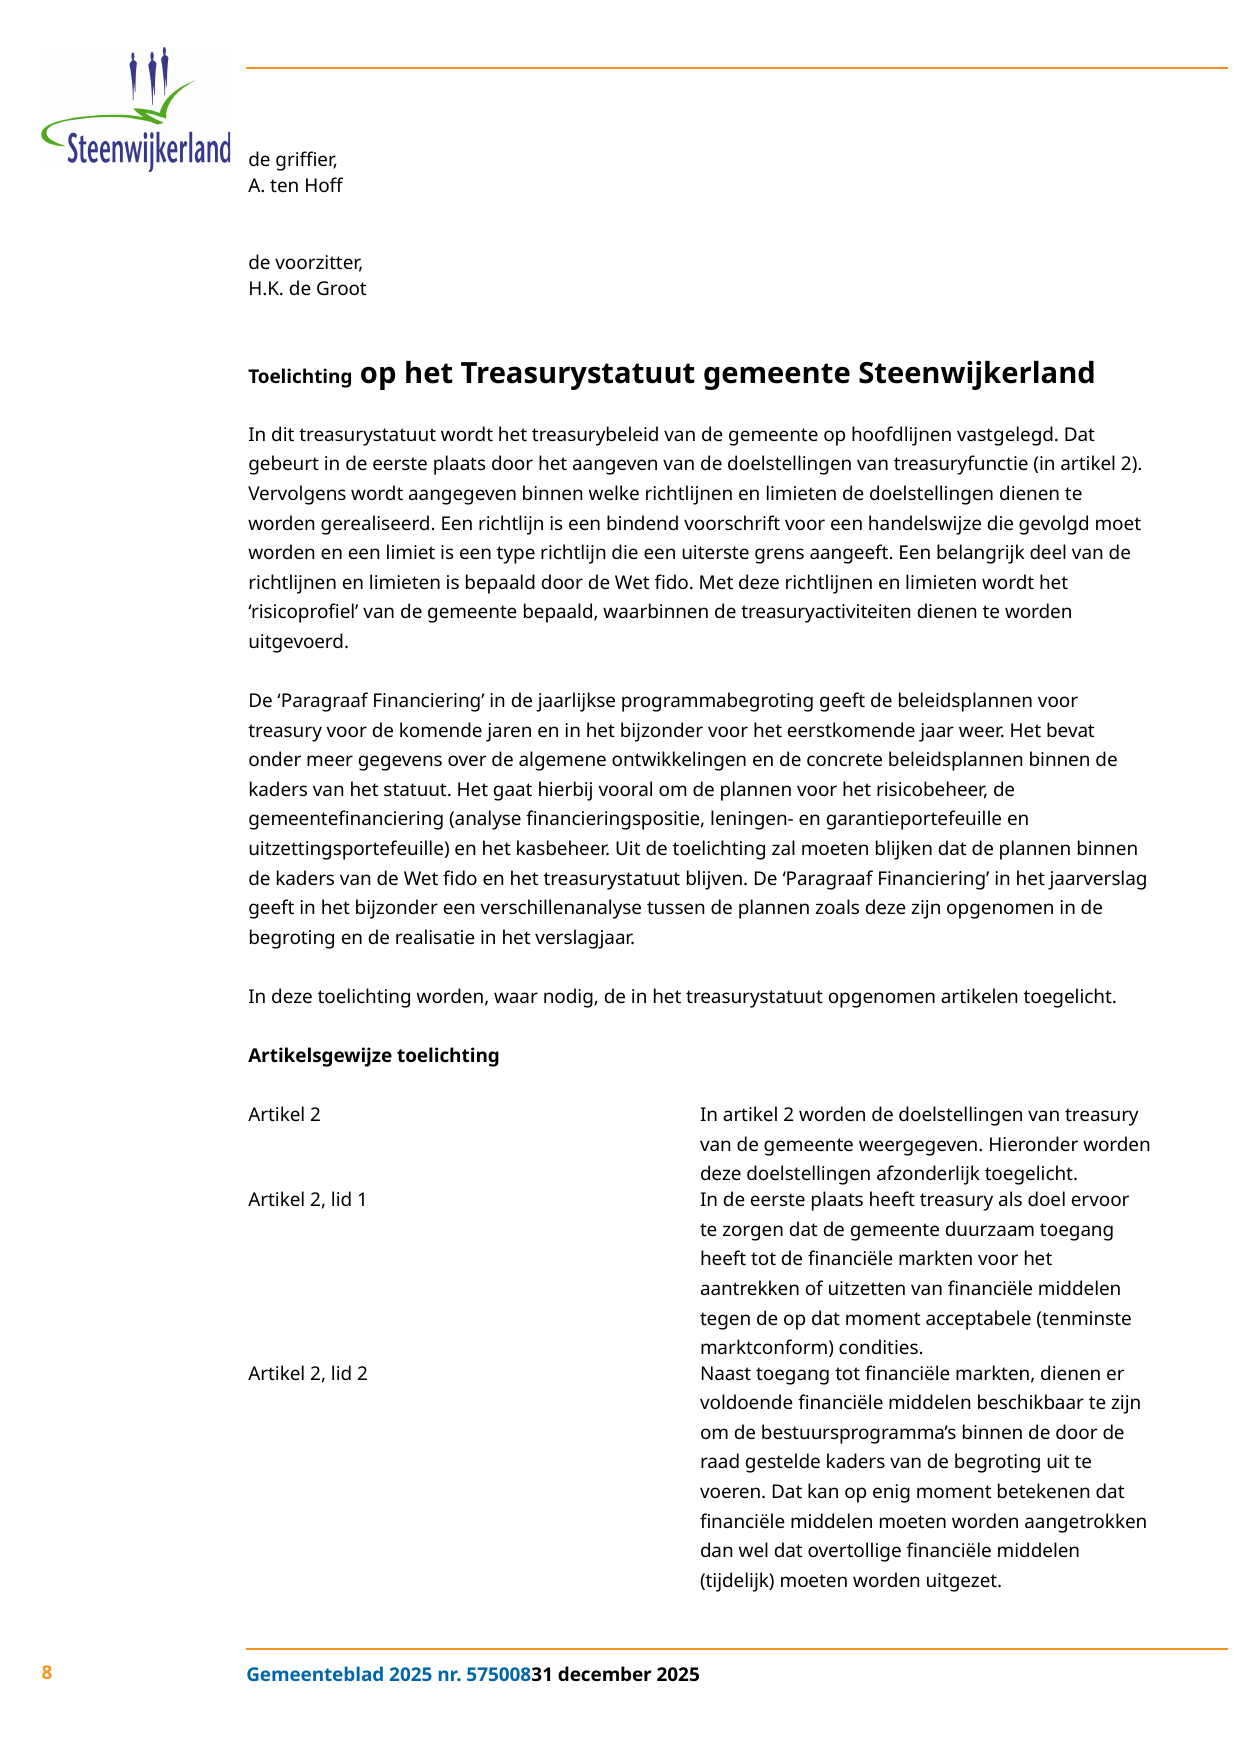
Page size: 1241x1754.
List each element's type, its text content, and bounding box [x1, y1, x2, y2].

picture [41, 47, 231, 172]
text H.K. de Groot [248, 275, 1152, 301]
text In dit treasurystatuut wordt het treasurybeleid van de gemeente op hoofdlijnen vastgelegd. Dat gebeurt in de eerste plaats door het aangeven van de doelstellingen van treasuryfunctie (in artikel 2). Vervolgens wordt aangegeven binnen welke richtlijnen en limieten de doelstellingen dienen te worden gerealiseerd. Een richtlijn is een bindend voorschrift voor een handelswijze die gevolgd moet worden en een limiet is een type richtlijn die een uiterste grens aangeeft. Een belangrijk deel van de richtlijnen en limieten is bepaald door de Wet fido. Met deze richtlijnen en limieten wordt het ‘risicoprofiel’ van de gemeente bepaald, waarbinnen de treasuryactiviteiten dienen te worden uitgevoerd. [248, 421, 1152, 654]
text A. ten Hoff [248, 172, 1152, 198]
text de voorzitter, [248, 249, 1152, 275]
table_header Artikel 2 [248, 1101, 700, 1186]
text de griffier, [248, 146, 1152, 172]
text Artikelsgewijze toelichting [248, 1042, 1152, 1068]
table_cell Naast toegang tot financiële markten, dienen er voldoende financiële middelen beschikbaar te zijn om de bestuursprogramma’s binnen de door de raad gestelde kaders van de begroting uit te voeren. Dat kan op enig moment betekenen dat financiële middelen moeten worden aangetrokken dan wel dat overtollige financiële middelen (tijdelijk) moeten worden uitgezet. [700, 1360, 1152, 1593]
text In deze toelichting worden, waar nodig, de in het treasurystatuut opgenomen artikelen toegelicht. [248, 983, 1152, 1009]
table_header In artikel 2 worden de doelstellingen van treasury van de gemeente weergegeven. Hieronder worden deze doelstellingen afzonderlijk toegelicht. [700, 1101, 1152, 1186]
text De ‘Paragraaf Financiering’ in de jaarlijkse programmabegroting geeft de beleidsplannen voor treasury voor de komende jaren en in het bijzonder voor het eerstkomende jaar weer. Het bevat onder meer gegevens over de algemene ontwikkelingen en de concrete beleidsplannen binnen de kaders van het statuut. Het gaat hierbij vooral om de plannen voor het risicobeheer, de gemeentefinanciering (analyse financieringspositie, leningen- en garantieportefeuille en uitzettingsportefeuille) en het kasbeheer. Uit de toelichting zal moeten blijken dat de plannen binnen de kaders van de Wet fido en het treasurystatuut blijven. De ‘Paragraaf Financiering’ in het jaarverslag geeft in het bijzonder een verschillenanalyse tussen de plannen zoals deze zijn opgenomen in de begroting en de realisatie in het verslagjaar. [248, 687, 1152, 949]
text Toelichting op het Treasurystatuut gemeente Steenwijkerland [248, 352, 1152, 392]
table_cell In de eerste plaats heeft treasury als doel ervoor te zorgen dat de gemeente duurzaam toegang heeft tot de financiële markten voor het aantrekken of uitzetten van financiële middelen tegen de op dat moment acceptabele (tenminste marktconform) condities. [700, 1186, 1152, 1360]
table_cell Artikel 2, lid 2 [248, 1360, 700, 1593]
table_cell Artikel 2, lid 1 [248, 1186, 700, 1360]
